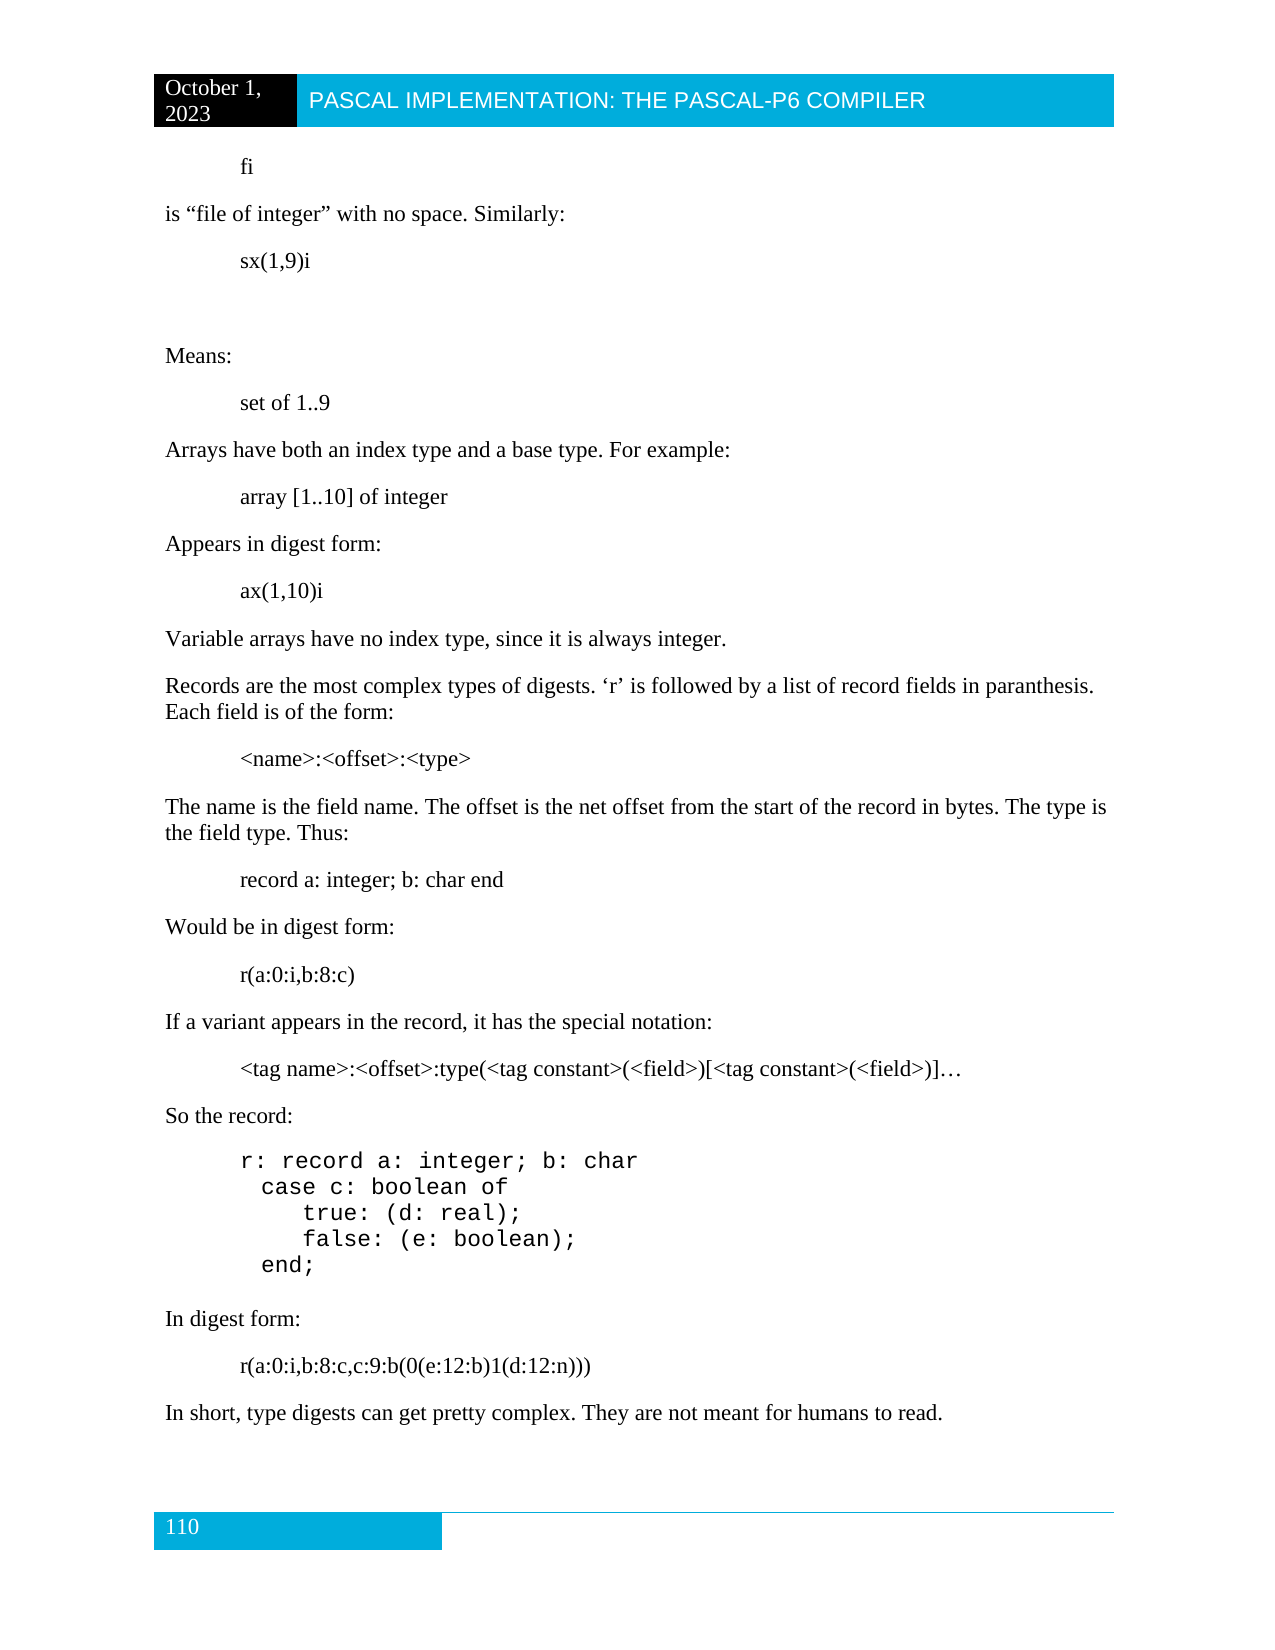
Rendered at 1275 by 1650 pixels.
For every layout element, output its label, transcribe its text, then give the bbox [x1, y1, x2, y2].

text r: record a: integer; b: char [165, 1149, 1125, 1175]
text r(a:0:i,b:8:c,c:9:b(0(e:12:b)1(d:12:n))) [165, 1352, 1125, 1378]
text false: (e: boolean); [165, 1227, 1125, 1253]
text Variable arrays have no index type, since it is always integer. [165, 625, 1125, 651]
text r(a:0:i,b:8:c) [165, 961, 1125, 987]
text The name is the field name. The offset is the net offset from the start of the record in bytes. The type is the field type. Thus: [165, 793, 1125, 845]
text Arrays have both an index type and a base type. For example: [165, 436, 1125, 462]
text record a: integer; b: char end [165, 866, 1125, 893]
text Would be in digest form: [165, 913, 1125, 940]
text is “file of integer” with no space. Similarly: [165, 200, 1125, 226]
text sx(1,9)i [165, 247, 1125, 274]
text In short, type digests can get pretty complex. They are not meant for humans to read. [165, 1399, 1125, 1426]
text true: (d: real); [165, 1201, 1125, 1227]
text If a variant appears in the record, it has the special notation: [165, 1008, 1125, 1034]
text Appears in digest form: [165, 530, 1125, 557]
text case c: boolean of [165, 1175, 1125, 1201]
text end; [165, 1253, 1125, 1279]
text array [1..10] of integer [165, 483, 1125, 509]
text Records are the most complex types of digests. ‘r’ is followed by a list of record fields in paranthesis. Each field is of the form: [165, 672, 1125, 725]
text <name>:<offset>:<type> [165, 746, 1125, 772]
text In digest form: [165, 1305, 1125, 1331]
text Means: [165, 342, 1125, 368]
text fi [165, 153, 1125, 179]
text <tag name>:<offset>:type(<tag constant>(<field>)[<tag constant>(<field>)]… [165, 1055, 1125, 1081]
text ax(1,10)i [165, 578, 1125, 604]
text set of 1..9 [165, 389, 1125, 415]
text So the record: [165, 1102, 1125, 1128]
